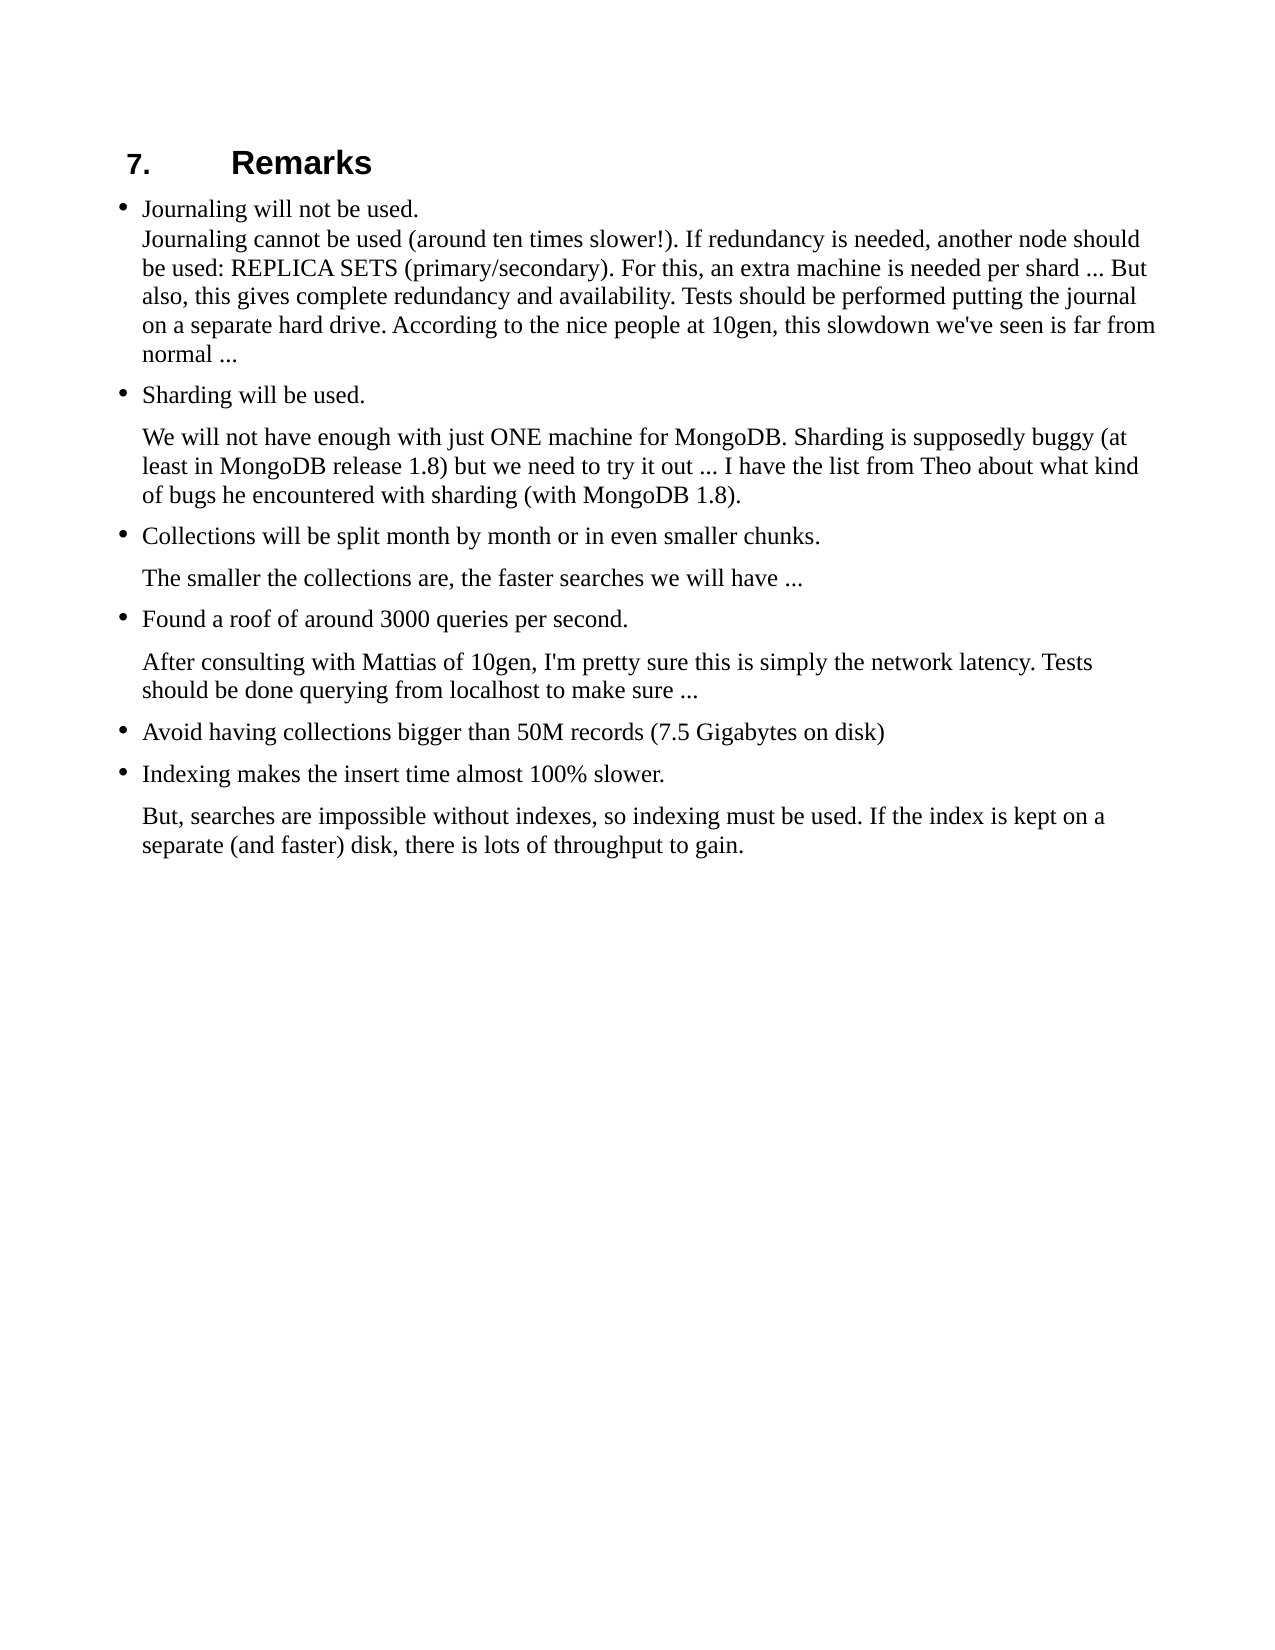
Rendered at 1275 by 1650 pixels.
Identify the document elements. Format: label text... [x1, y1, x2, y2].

list Found a roof of around 3000 queries per second. [118, 604, 1157, 634]
list The smaller the collections are, the faster searches we will have ... [118, 563, 1157, 592]
subtitle Remarks [118, 143, 1157, 182]
list Indexing makes the insert time almost 100% slower. [118, 759, 1157, 789]
list Journaling will not be used. Journaling cannot be used (around ten times slower!). If redundancy is needed, another node should be used: REPLICA SETS (primary/secondary). For this, an extra machine is needed per shard ... But also, this gives complete redundancy and availability. Tests should be performed putting the journal on a separate hard drive. According to the nice people at 10gen, this slowdown we've seen is far from normal ... [118, 194, 1157, 368]
list Collections will be split month by month or in even smaller chunks. [118, 521, 1157, 551]
list We will not have enough with just ONE machine for MongoDB. Sharding is supposedly buggy (at least in MongoDB release 1.8) but we need to try it out ... I have the list from Theo about what kind of bugs he encountered with sharding (with MongoDB 1.8). [118, 422, 1157, 509]
list Avoid having collections bigger than 50M records (7.5 Gigabytes on disk) [118, 717, 1157, 746]
list But, searches are impossible without indexes, so indexing must be used. If the index is kept on a separate (and faster) disk, there is lots of throughput to gain. [118, 801, 1157, 859]
list Sharding will be used. [118, 380, 1157, 410]
list After consulting with Mattias of 10gen, I'm pretty sure this is simply the network latency. Tests should be done querying from localhost to make sure ... [118, 647, 1157, 704]
